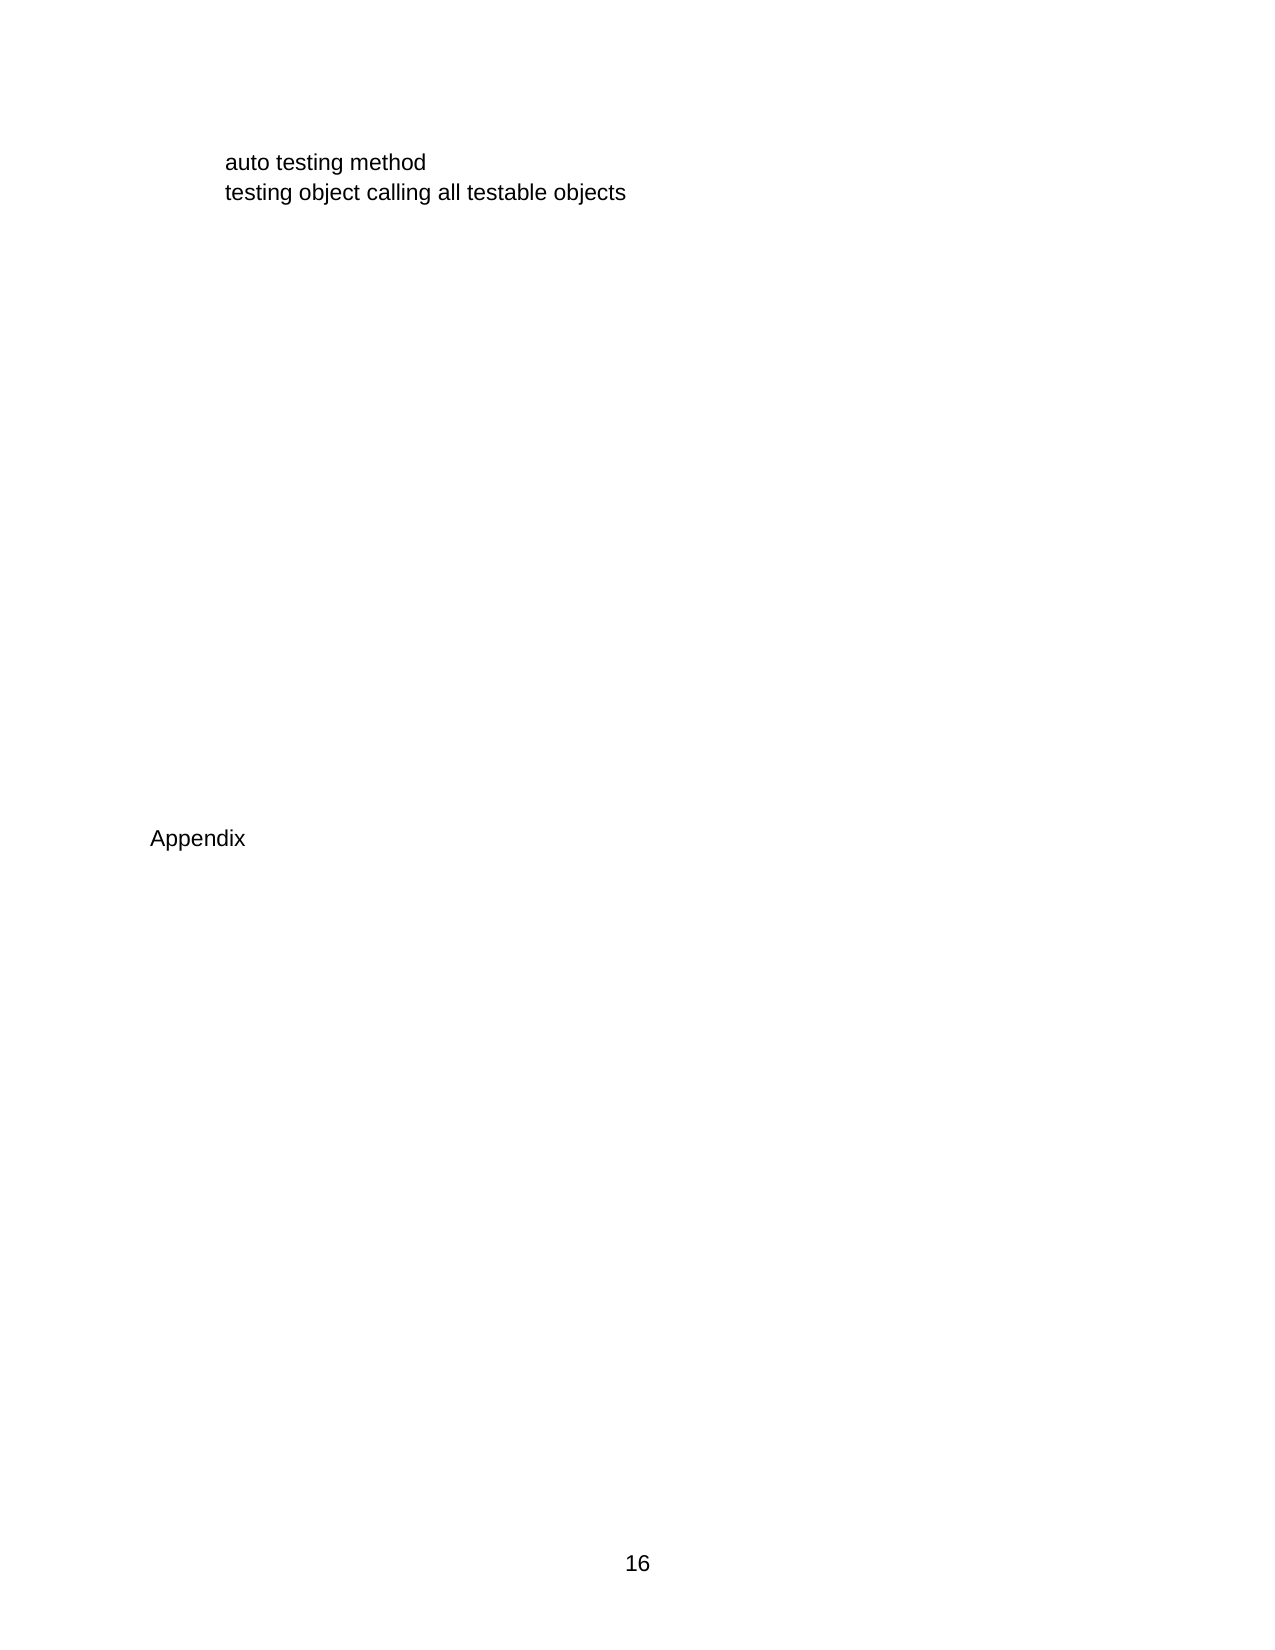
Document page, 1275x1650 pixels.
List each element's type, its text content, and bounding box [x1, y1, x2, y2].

text auto testing method [150, 150, 1125, 176]
text testing object calling all testable objects [150, 179, 1125, 205]
text Appendix [150, 826, 1125, 851]
